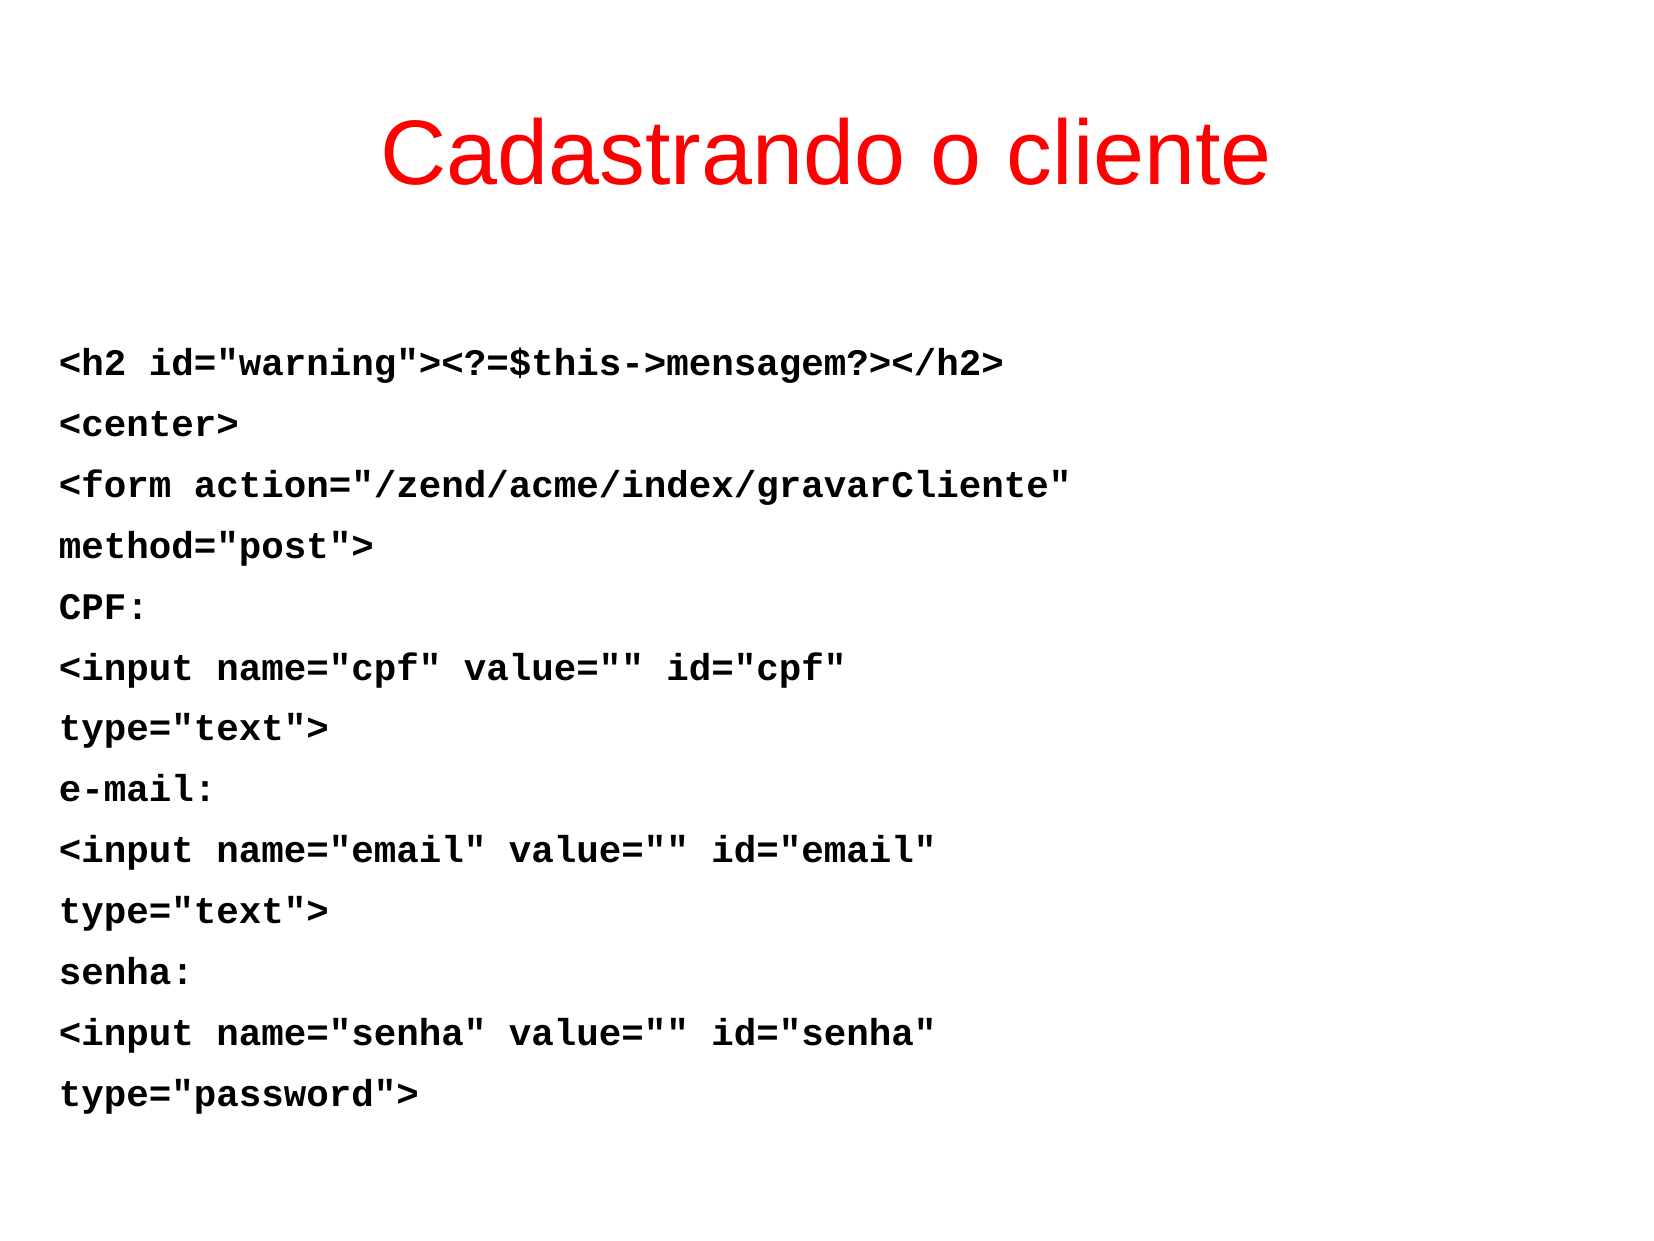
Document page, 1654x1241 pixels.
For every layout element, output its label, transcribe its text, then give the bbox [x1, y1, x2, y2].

list <h2 id="warning"><?=$this->mensagem?></h2> <center> <form action="/zend/acme/index/gravarCliente" method="post"> CPF: <input name="cpf" value="" id="cpf" type="text"> e-mail: <input name="email" value="" id="email" type="text"> senha: <input name="senha" value="" id="senha" type="password"> [59, 283, 1607, 1182]
title Cadastrando o cliente [82, 49, 1571, 257]
